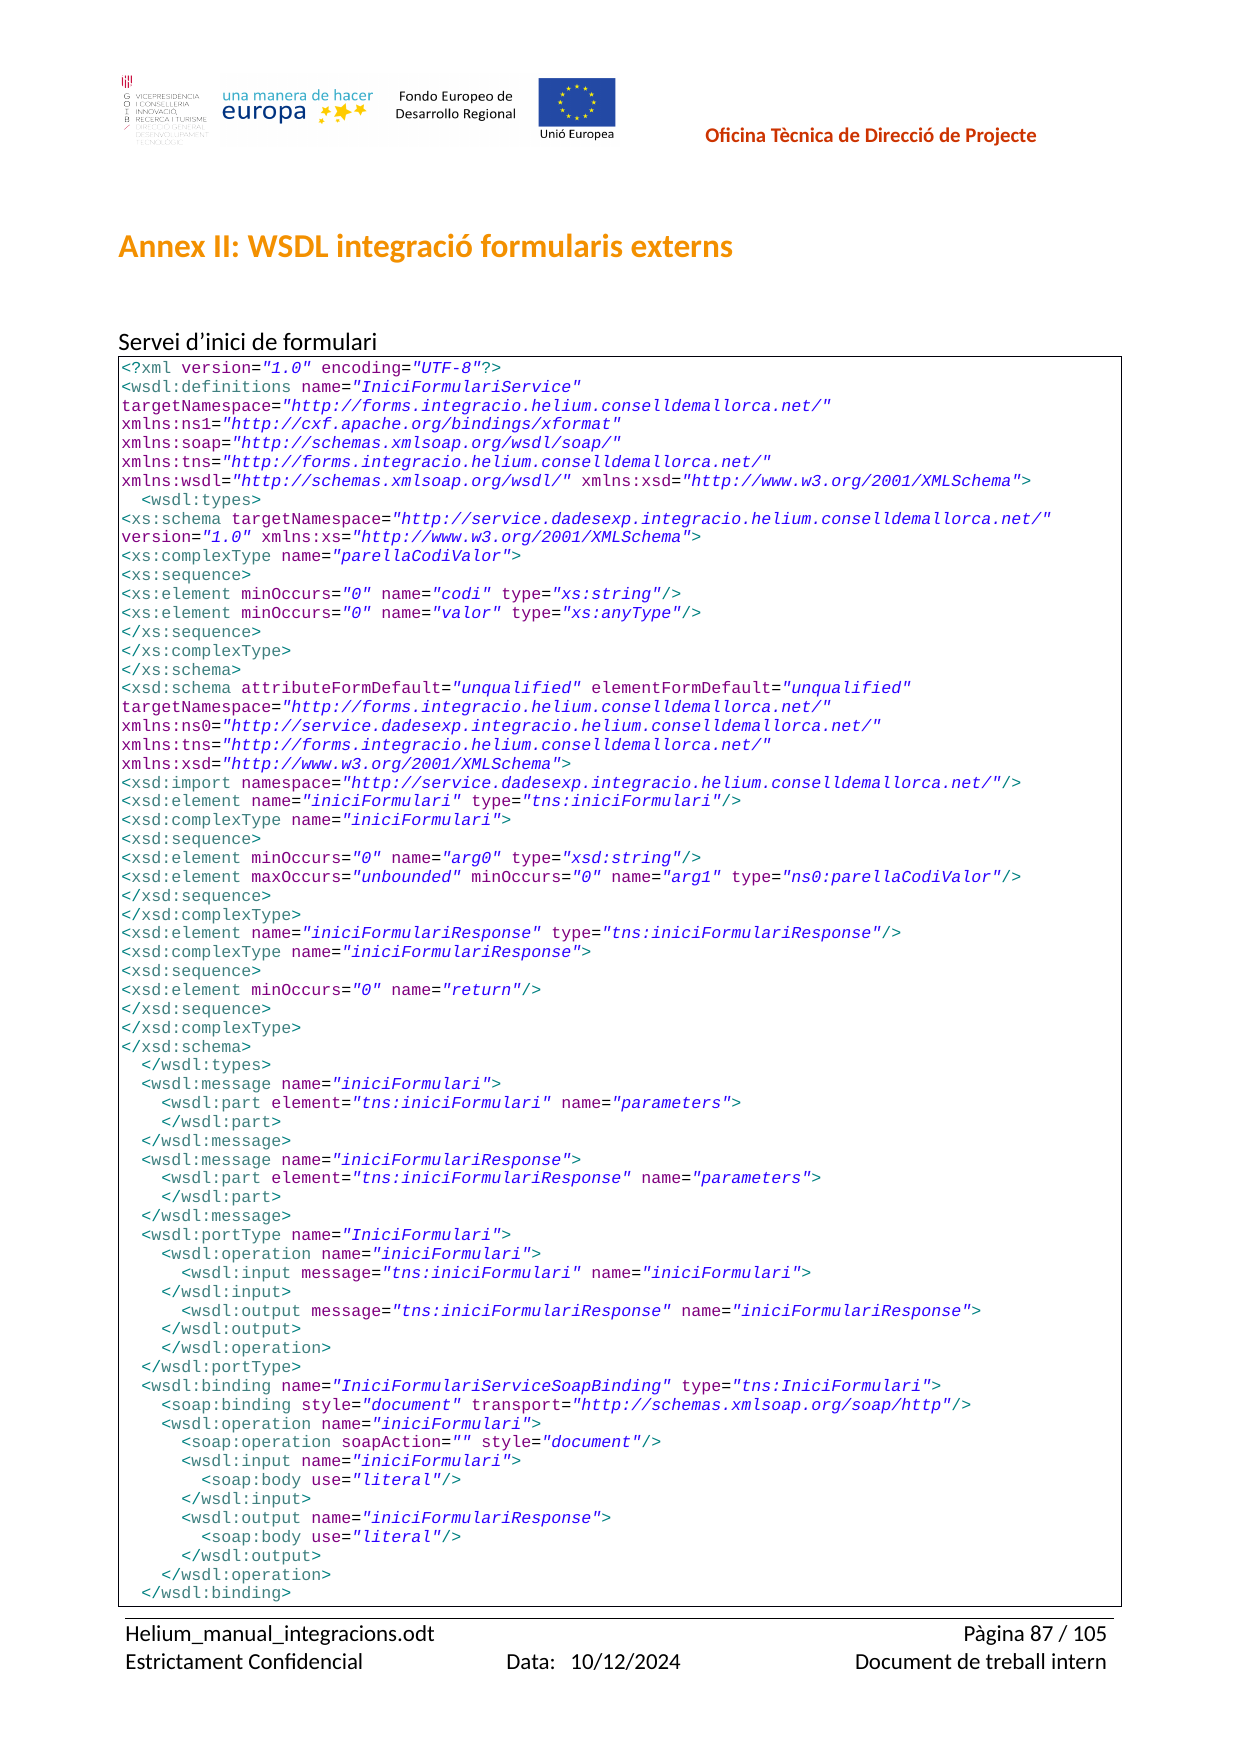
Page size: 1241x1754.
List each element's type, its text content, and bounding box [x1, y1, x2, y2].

text <xs:schema targetNamespace="http://service.dadesexp.integracio.helium.conselldemallorca.net/" version="1.0" xmlns:xs="http://www.w3.org/2001/XMLSchema"> [119, 507, 1121, 545]
text <soap:binding style="document" transport="http://schemas.xmlsoap.org/soap/http"/> [119, 1393, 1121, 1412]
text <wsdl:part element="tns:iniciFormulari" name="parameters"> [119, 1092, 1121, 1110]
text </wsdl:output> [119, 1318, 1121, 1337]
text <xsd:element name="iniciFormulari" type="tns:iniciFormulari"/> [119, 790, 1121, 809]
text <soap:body use="literal"/> [119, 1469, 1121, 1487]
text <xsd:sequence> [119, 828, 1121, 846]
text </wsdl:input> [119, 1280, 1121, 1299]
text <wsdl:operation name="iniciFormulari"> [119, 1412, 1121, 1431]
text <soap:body use="literal"/> [119, 1525, 1121, 1544]
text </wsdl:operation> [119, 1563, 1121, 1582]
text <xsd:schema attributeFormDefault="unqualified" elementFormDefault="unqualified" targetNamespace="http://forms.integracio.helium.conselldemallorca.net/" xmlns:ns0="http://service.dadesexp.integracio.helium.conselldemallorca.net/" xmlns:tns="http://forms.integracio.helium.conselldemallorca.net/" xmlns:xsd="http://www.w3.org/2001/XMLSchema"> [119, 677, 1121, 771]
text <wsdl:output name="iniciFormulariResponse"> [119, 1506, 1121, 1525]
text </wsdl:input> [119, 1487, 1121, 1506]
text <?xml version="1.0" encoding="UTF-8"?> [119, 357, 1121, 375]
text <wsdl:input message="tns:iniciFormulari" name="iniciFormulari"> [119, 1261, 1121, 1280]
text <xsd:complexType name="iniciFormulariResponse"> [119, 941, 1121, 959]
text <wsdl:part element="tns:iniciFormulariResponse" name="parameters"> [119, 1167, 1121, 1186]
text <xs:element minOccurs="0" name="codi" type="xs:string"/> [119, 582, 1121, 601]
text </xsd:sequence> [119, 884, 1121, 903]
text </wsdl:message> [119, 1129, 1121, 1148]
text <xsd:import namespace="http://service.dadesexp.integracio.helium.conselldemallorca.net/"/> [119, 771, 1121, 790]
picture [118, 73, 213, 147]
text </xs:sequence> [119, 620, 1121, 639]
text Servei d’inici de formulari [118, 326, 1122, 356]
text </xsd:schema> [119, 1035, 1121, 1054]
text </wsdl:types> [119, 1054, 1121, 1073]
text <wsdl:definitions name="IniciFormulariService" targetNamespace="http://forms.integracio.helium.conselldemallorca.net/" xmlns:ns1="http://cxf.apache.org/bindings/xformat" xmlns:soap="http://schemas.xmlsoap.org/wsdl/soap/" xmlns:tns="http://forms.integracio.helium.conselldemallorca.net/" xmlns:wsdl="http://schemas.xmlsoap.org/wsdl/" xmlns:xsd="http://www.w3.org/2001/XMLSchema"> [119, 375, 1121, 488]
text </xs:complexType> [119, 639, 1121, 658]
text </xsd:complexType> [119, 903, 1121, 922]
text <xsd:complexType name="iniciFormulari"> [119, 809, 1121, 828]
text <xs:element minOccurs="0" name="valor" type="xs:anyType"/> [119, 601, 1121, 620]
text </wsdl:message> [119, 1205, 1121, 1223]
text <wsdl:input name="iniciFormulari"> [119, 1450, 1121, 1469]
text <wsdl:portType name="IniciFormulari"> [119, 1223, 1121, 1242]
text <xs:complexType name="parellaCodiValor"> [119, 545, 1121, 564]
text </xsd:complexType> [119, 1016, 1121, 1035]
text <xsd:sequence> [119, 959, 1121, 978]
text <xsd:element name="iniciFormulariResponse" type="tns:iniciFormulariResponse"/> [119, 922, 1121, 941]
text </wsdl:binding> [119, 1582, 1121, 1606]
text </xsd:sequence> [119, 997, 1121, 1016]
subtitle Annex II: WSDL integració formularis externs [118, 225, 1122, 266]
text <wsdl:message name="iniciFormulariResponse"> [119, 1148, 1121, 1167]
text <wsdl:types> [119, 488, 1121, 507]
text </wsdl:part> [119, 1110, 1121, 1129]
picture [219, 73, 621, 147]
text <wsdl:binding name="IniciFormulariServiceSoapBinding" type="tns:IniciFormulari"> [119, 1374, 1121, 1393]
text <xs:sequence> [119, 564, 1121, 582]
text </wsdl:output> [119, 1544, 1121, 1563]
text <xsd:element maxOccurs="unbounded" minOccurs="0" name="arg1" type="ns0:parellaCodiValor"/> [119, 865, 1121, 884]
text <soap:operation soapAction="" style="document"/> [119, 1431, 1121, 1450]
text <xsd:element minOccurs="0" name="return"/> [119, 978, 1121, 997]
text <wsdl:output message="tns:iniciFormulariResponse" name="iniciFormulariResponse"> [119, 1299, 1121, 1318]
text </wsdl:operation> [119, 1337, 1121, 1356]
text </wsdl:portType> [119, 1356, 1121, 1374]
text <wsdl:message name="iniciFormulari"> [119, 1073, 1121, 1092]
text <wsdl:operation name="iniciFormulari"> [119, 1242, 1121, 1261]
text </xs:schema> [119, 658, 1121, 677]
text <xsd:element minOccurs="0" name="arg0" type="xsd:string"/> [119, 846, 1121, 865]
text </wsdl:part> [119, 1186, 1121, 1205]
